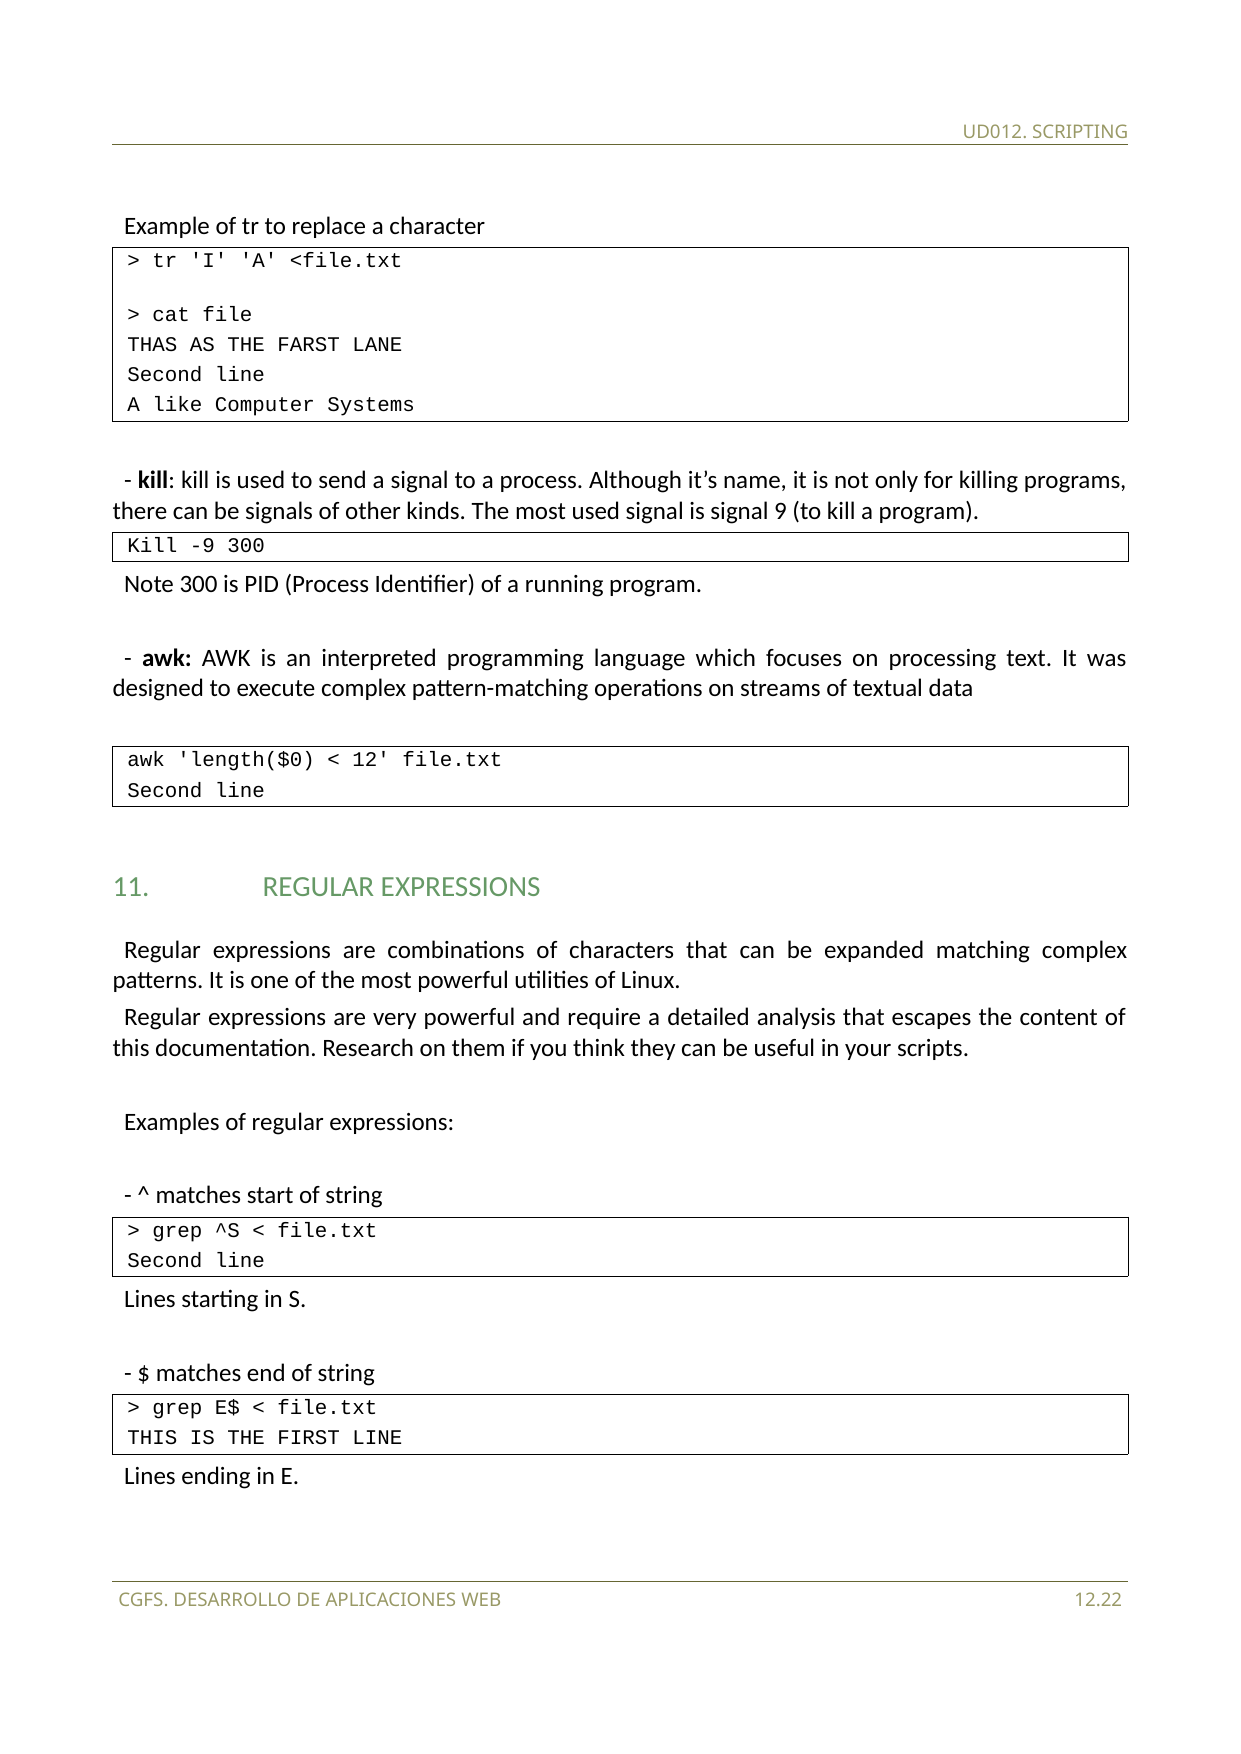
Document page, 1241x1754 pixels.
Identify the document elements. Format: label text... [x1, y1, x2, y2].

text Regular expressions are combinations of characters that can be expanded matching complex patterns. It is one of the most powerful utilities of Linux. [112, 934, 1128, 995]
text Examples of regular expressions: [112, 1106, 1128, 1136]
text Example of tr to replace a character [112, 210, 1128, 241]
text Note 300 is PID (Process Identifier) of a running program. [112, 568, 1128, 598]
text Kill -9 300 [113, 533, 1128, 561]
text Second line [113, 361, 1128, 388]
text - ^ matches start of string [112, 1180, 1128, 1210]
text > cat file [113, 301, 1128, 328]
text Lines starting in S. [112, 1283, 1128, 1313]
text THAS AS THE FARST LANE [113, 331, 1128, 358]
subtitle Regular expressions [112, 868, 1128, 904]
text > grep E$ < file.txt [113, 1395, 1128, 1421]
text > tr 'I' 'A' <file.txt [113, 248, 1128, 297]
text awk 'length($0) < 12' file.txt [113, 747, 1128, 773]
text Second line [113, 777, 1128, 806]
text - kill: kill is used to send a signal to a process. Although it’s name, it is not only for killing programs, there can be signals of other kinds. The most used signal is signal 9 (to kill a program). [112, 464, 1128, 525]
text Regular expressions are very powerful and require a detailed analysis that escapes the content of this documentation. Research on them if you think they can be useful in your scripts. [112, 1001, 1128, 1062]
text Second line [113, 1247, 1128, 1276]
text > grep ^S < file.txt [113, 1218, 1128, 1243]
text - awk: AWK is an interpreted programming language which focuses on processing text. It was designed to execute complex pattern-matching operations on streams of textual data [112, 642, 1128, 703]
text Lines ending in E. [112, 1460, 1128, 1491]
text - $ matches end of string [112, 1357, 1128, 1387]
text A like Computer Systems [113, 391, 1128, 421]
text THIS IS THE FIRST LINE [113, 1424, 1128, 1454]
